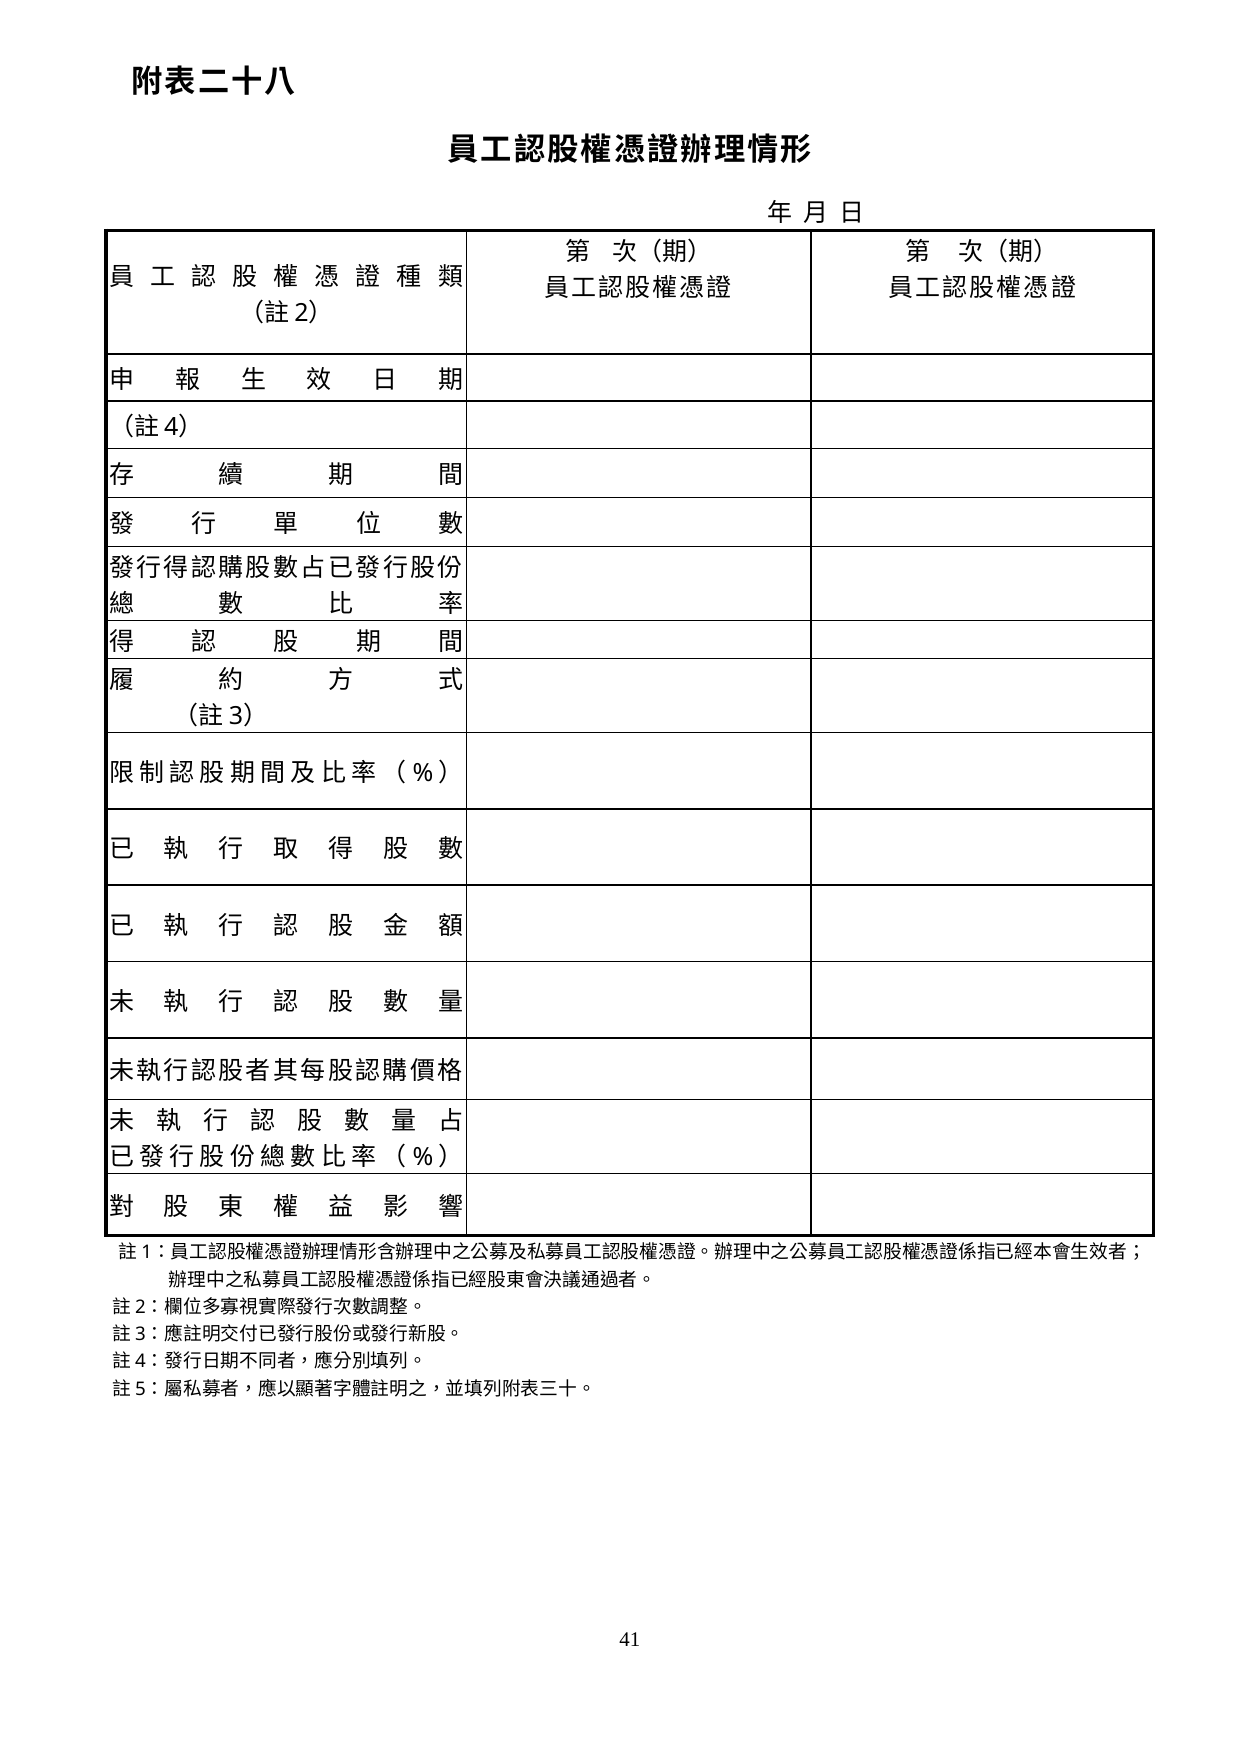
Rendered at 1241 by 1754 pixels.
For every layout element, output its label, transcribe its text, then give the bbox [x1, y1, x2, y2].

table_cell [467, 621, 810, 658]
table_cell 已執行取得股數 [108, 810, 466, 884]
table_cell 發行得認購股數占已發行股份 總數比率 [108, 547, 466, 620]
text 註2：欄位多寡視實際發行次數調整。 [112, 1292, 1128, 1319]
table_cell [812, 1039, 1152, 1098]
text 員工認股權憑證辦理情形 [131, 124, 1128, 169]
table_cell 對股東權益影響 [108, 1174, 466, 1234]
table_cell [812, 621, 1152, 658]
table_cell 得認股期間 [108, 621, 466, 658]
table_cell [812, 498, 1152, 546]
table_header 第 次（期） 員工認股權憑證 [467, 232, 810, 353]
table_cell [467, 810, 810, 884]
table_cell 限制認股期間及比率（%） [108, 733, 466, 808]
text 年 月 日 [131, 192, 1196, 228]
table_cell （註4） [108, 402, 466, 447]
table_cell [812, 402, 1152, 447]
table_cell [467, 1100, 810, 1173]
table_cell [467, 449, 810, 497]
table_cell [467, 498, 810, 546]
text 註1：員工認股權憑證辦理情形含辦理中之公募及私募員工認股權憑證。辦理中之公募員工認股權憑證係指已經本會生效者；辦理中之私募員工認股權憑證係指已經股東會決議通過者。 [119, 1237, 1128, 1292]
table_cell 存續期間 [108, 449, 466, 497]
table_cell [467, 962, 810, 1037]
table_header 員工認股權憑證種類 （註2） [108, 232, 466, 353]
table_cell [812, 1100, 1152, 1173]
table_cell [812, 733, 1152, 808]
table_cell [812, 355, 1152, 400]
table_cell [467, 659, 810, 732]
table_cell 未執行認股數量占 已發行股份總數比率（%） [108, 1100, 466, 1173]
table_cell [812, 886, 1152, 961]
table_header 第 次（期） 員工認股權憑證 [812, 232, 1152, 353]
table_cell [467, 733, 810, 808]
table_cell [467, 1174, 810, 1234]
table_cell 未執行認股者其每股認購價格 [108, 1039, 466, 1098]
table_cell [812, 810, 1152, 884]
table_cell [812, 547, 1152, 620]
text 註3：應註明交付已發行股份或發行新股。 [112, 1319, 1128, 1346]
table_cell 發行單位數 [108, 498, 466, 546]
table_cell [812, 659, 1152, 732]
table_cell 申報生效日期 [108, 355, 466, 400]
table_cell 履約方式 （註3） [108, 659, 466, 732]
table_cell [812, 1174, 1152, 1234]
table_cell [467, 355, 810, 400]
table_cell [812, 449, 1152, 497]
text 註4：發行日期不同者，應分別填列。 [112, 1346, 1128, 1373]
table_cell 已執行認股金額 [108, 886, 466, 961]
text 註5：屬私募者，應以顯著字體註明之，並填列附表三十。 [112, 1373, 1128, 1400]
table_cell [467, 547, 810, 620]
table_cell [467, 886, 810, 961]
table_cell 未執行認股數量 [108, 962, 466, 1037]
text 附表二十八 [131, 57, 1128, 102]
table_cell [467, 1039, 810, 1098]
table_cell [812, 962, 1152, 1037]
table_cell [467, 402, 810, 447]
